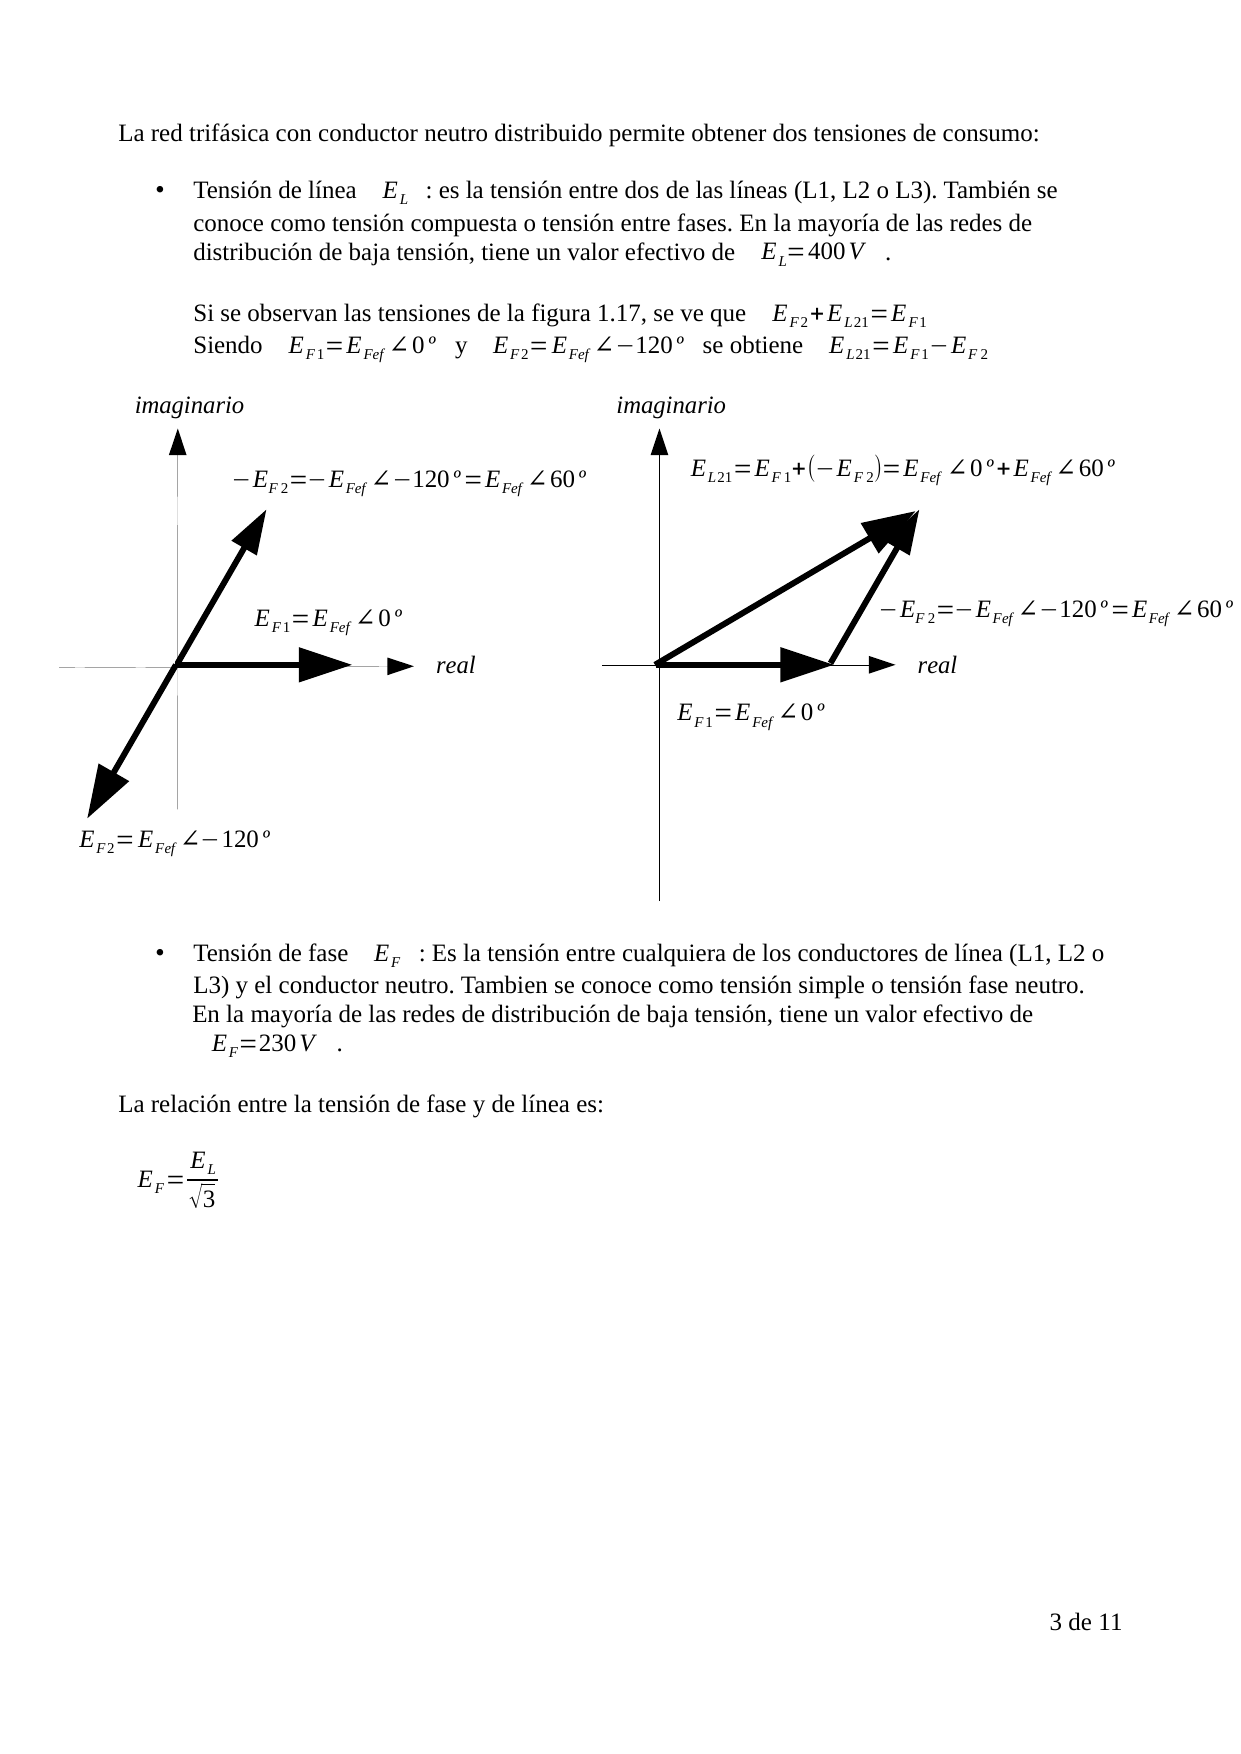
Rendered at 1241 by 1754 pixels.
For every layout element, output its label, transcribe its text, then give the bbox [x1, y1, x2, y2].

list Siendo y se obtiene [156, 331, 1122, 363]
list Tensión de fase : Es la tensión entre cualquiera de los conductores de línea (L1, L2 o L3) y el conductor neutro. Tambien se conoce como tensión simple o tensión fase neutro. [156, 938, 1122, 999]
text La relación entre la tensión de fase y de línea es: [118, 1089, 1122, 1118]
list Tensión de línea : es la tensión entre dos de las líneas (L1, L2 o L3). También se conoce como tensión compuesta o tensión entre fases. En la mayoría de las redes de distribución de baja tensión, tiene un valor efectivo de . [156, 176, 1122, 269]
list Si se observan las tensiones de la figura 1.17, se ve que [156, 298, 1122, 331]
text La red trifásica con conductor neutro distribuido permite obtener dos tensiones de consumo: [118, 118, 1122, 147]
text En la mayoría de las redes de distribución de baja tensión, tiene un valor efectivo de . [118, 999, 1122, 1061]
